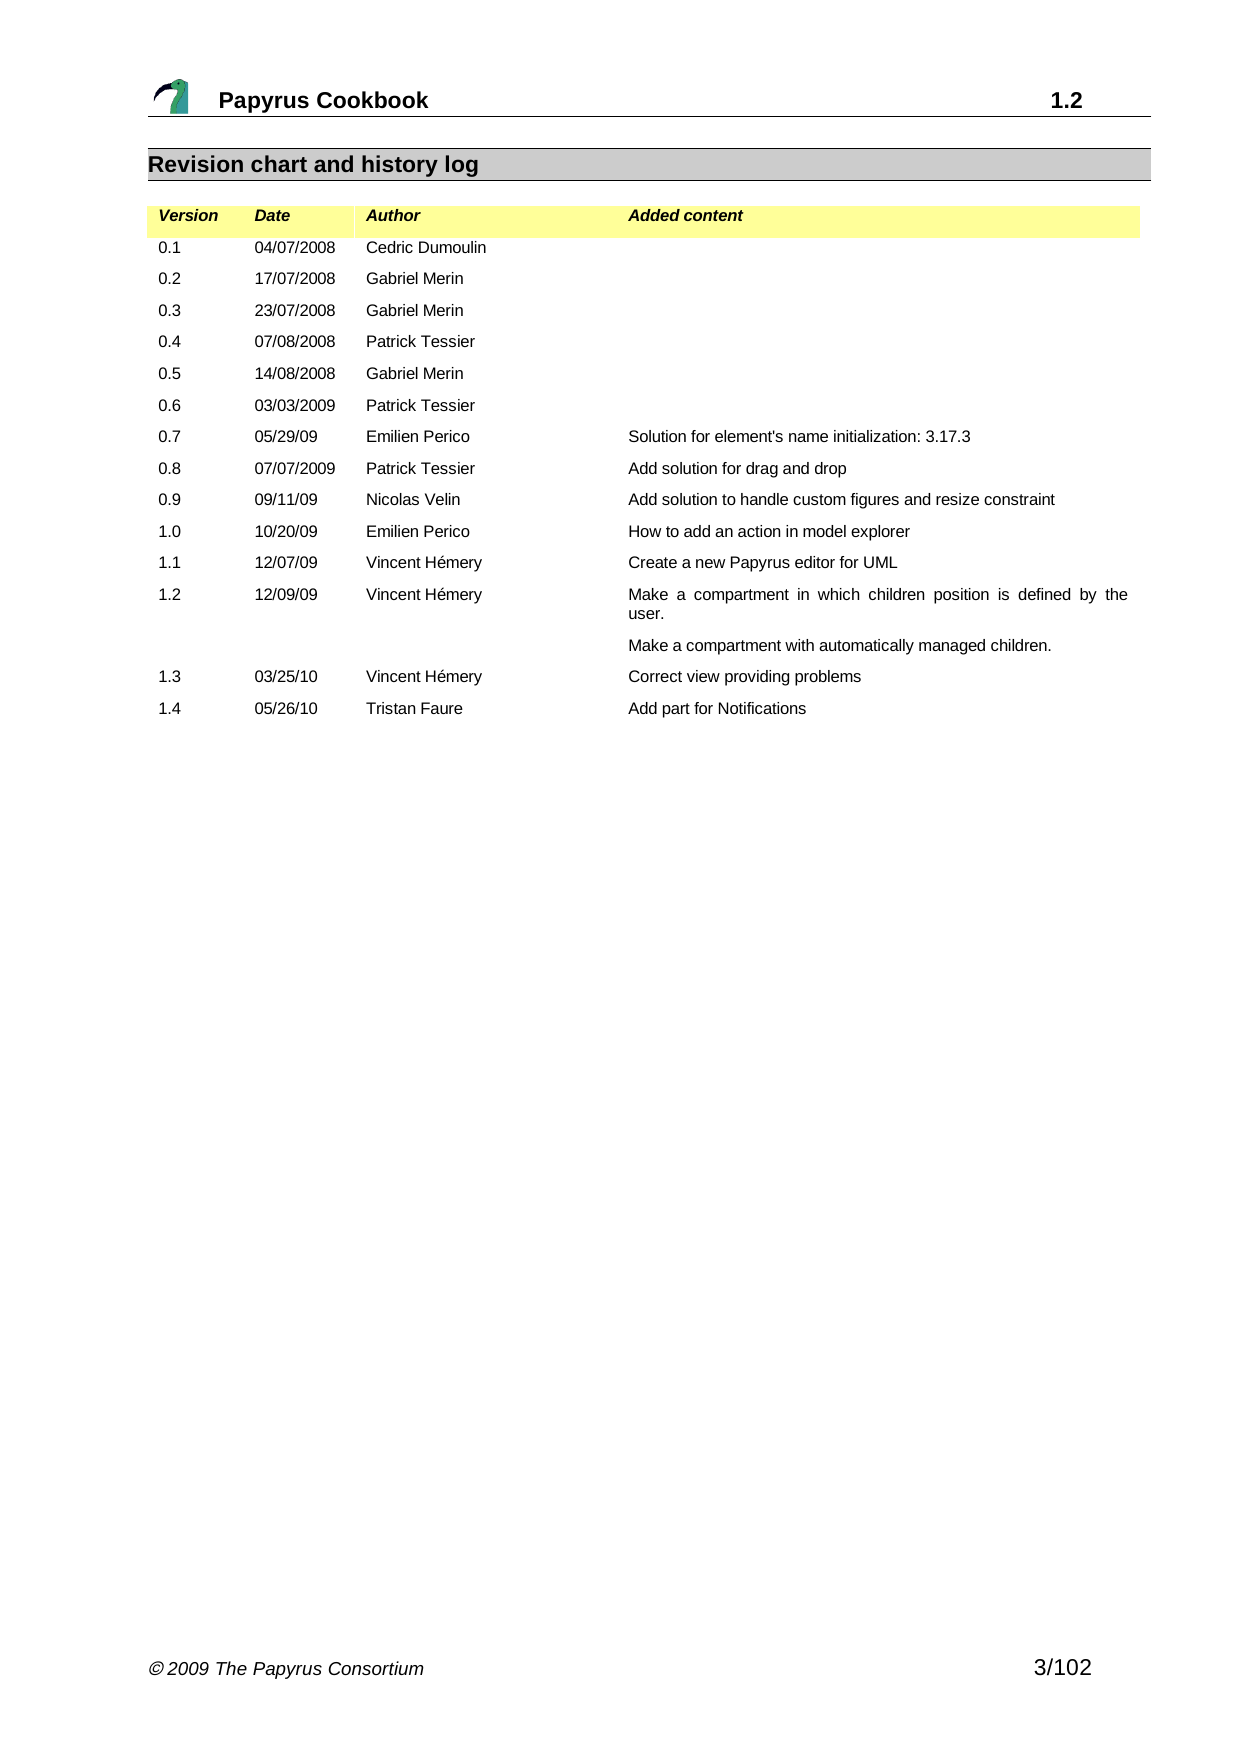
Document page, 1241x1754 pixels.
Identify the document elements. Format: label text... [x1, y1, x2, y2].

table_cell 0.2 [147, 269, 243, 301]
table_cell Correct view providing problems [617, 667, 1140, 698]
table_cell 0.8 [147, 459, 243, 490]
table_cell Emilien Perico [355, 522, 617, 553]
subtitle Revision chart and history log [148, 149, 1151, 180]
table_header Version [147, 206, 243, 238]
table_cell Cedric Dumoulin [355, 238, 617, 269]
table_cell 25/03/10 [243, 667, 354, 698]
table_cell Create a new Papyrus editor for UML [617, 553, 1140, 585]
table_cell Gabriel Merin [355, 301, 617, 332]
table_cell 26/05/10 [243, 699, 354, 730]
table_cell 0.9 [147, 490, 243, 522]
table_cell 23/07/2008 [243, 301, 354, 332]
table_cell 07/08/2008 [243, 332, 354, 364]
table_cell Gabriel Merin [355, 269, 617, 301]
table_cell Add solution for drag and drop [617, 459, 1140, 490]
table_header Date [243, 206, 354, 238]
table_cell 0.3 [147, 301, 243, 332]
picture [153, 79, 189, 114]
table_cell 11/09/09 [243, 490, 354, 522]
table_cell Vincent Hémery [355, 667, 617, 698]
table_cell 0.6 [147, 395, 243, 427]
table_cell Vincent Hémery [355, 585, 617, 667]
table_cell 04/07/2008 [243, 238, 354, 269]
table_cell 07/12/09 [243, 553, 354, 585]
table_cell 1.1 [147, 553, 243, 585]
table_cell 14/08/2008 [243, 364, 354, 395]
table_cell 0.4 [147, 332, 243, 364]
table_cell 07/07/2009 [243, 459, 354, 490]
table_cell Nicolas Velin [355, 490, 617, 522]
table_cell Patrick Tessier [355, 332, 617, 364]
table_cell 17/07/2008 [243, 269, 354, 301]
table_cell [617, 364, 1140, 395]
table_cell How to add an action in model explorer [617, 522, 1140, 553]
table_header Added content [617, 206, 1140, 238]
table_cell Tristan Faure [355, 699, 617, 730]
table_cell 20/10/09 [243, 522, 354, 553]
table_cell 03/03/2009 [243, 395, 354, 427]
table_cell Solution for element's name initialization: 3.17.3 [617, 427, 1140, 458]
table_cell Patrick Tessier [355, 395, 617, 427]
table_cell Gabriel Merin [355, 364, 617, 395]
table_cell 1.0 [147, 522, 243, 553]
table_cell [617, 269, 1140, 301]
table_cell Emilien Perico [355, 427, 617, 458]
table_cell 1.4 [147, 699, 243, 730]
table_cell [617, 332, 1140, 364]
table_cell Patrick Tessier [355, 459, 617, 490]
table_cell 0.7 [147, 427, 243, 458]
table_header Author [355, 206, 617, 238]
table_cell Add solution to handle custom figures and resize constraint [617, 490, 1140, 522]
table_cell Make a compartment in which children position is defined by the user. Make a compartment with automatically managed children. [617, 585, 1140, 667]
table_cell 1.2 [147, 585, 243, 667]
table_cell 1.3 [147, 667, 243, 698]
table_cell Vincent Hémery [355, 553, 617, 585]
table_cell [617, 395, 1140, 427]
table_cell 0.1 [147, 238, 243, 269]
table_cell [617, 238, 1140, 269]
table_cell 09/12/09 [243, 585, 354, 667]
table_cell 29/05/09 [243, 427, 354, 458]
table_cell 0.5 [147, 364, 243, 395]
table_cell Add part for Notifications [617, 699, 1140, 730]
table_cell [617, 301, 1140, 332]
